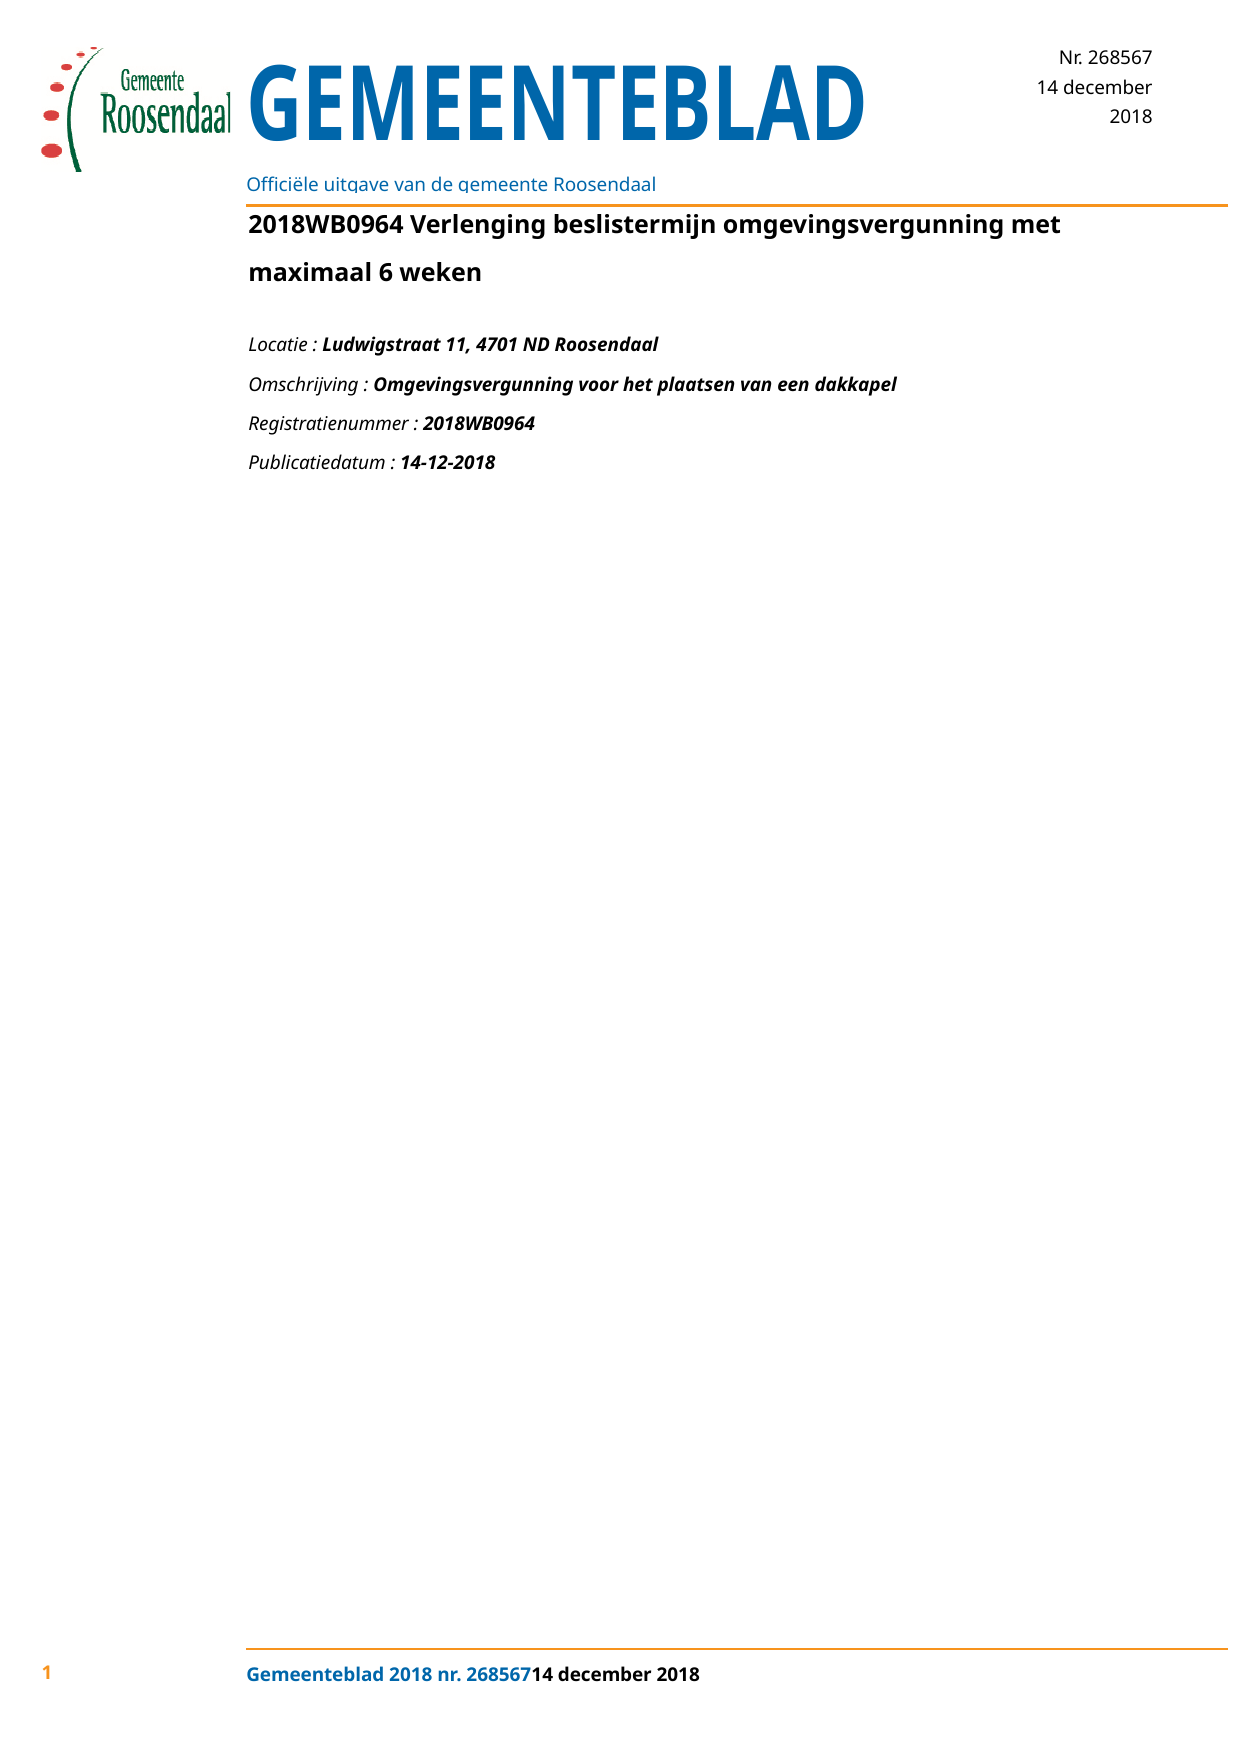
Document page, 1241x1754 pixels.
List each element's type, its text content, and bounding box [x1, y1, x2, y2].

text Locatie : Ludwigstraat 11, 4701 ND Roosendaal [248, 331, 1152, 357]
text Registratienummer : 2018WB0964 [248, 410, 1152, 436]
text Omschrijving : Omgevingsvergunning voor het plaatsen van een dakkapel [248, 371, 1152, 396]
text 2018WB0964 Verlenging beslistermijn omgevingsvergunning met maximaal 6 weken [248, 207, 1152, 288]
picture [41, 47, 231, 172]
text Publicatiedatum : 14-12-2018 [248, 449, 1152, 475]
